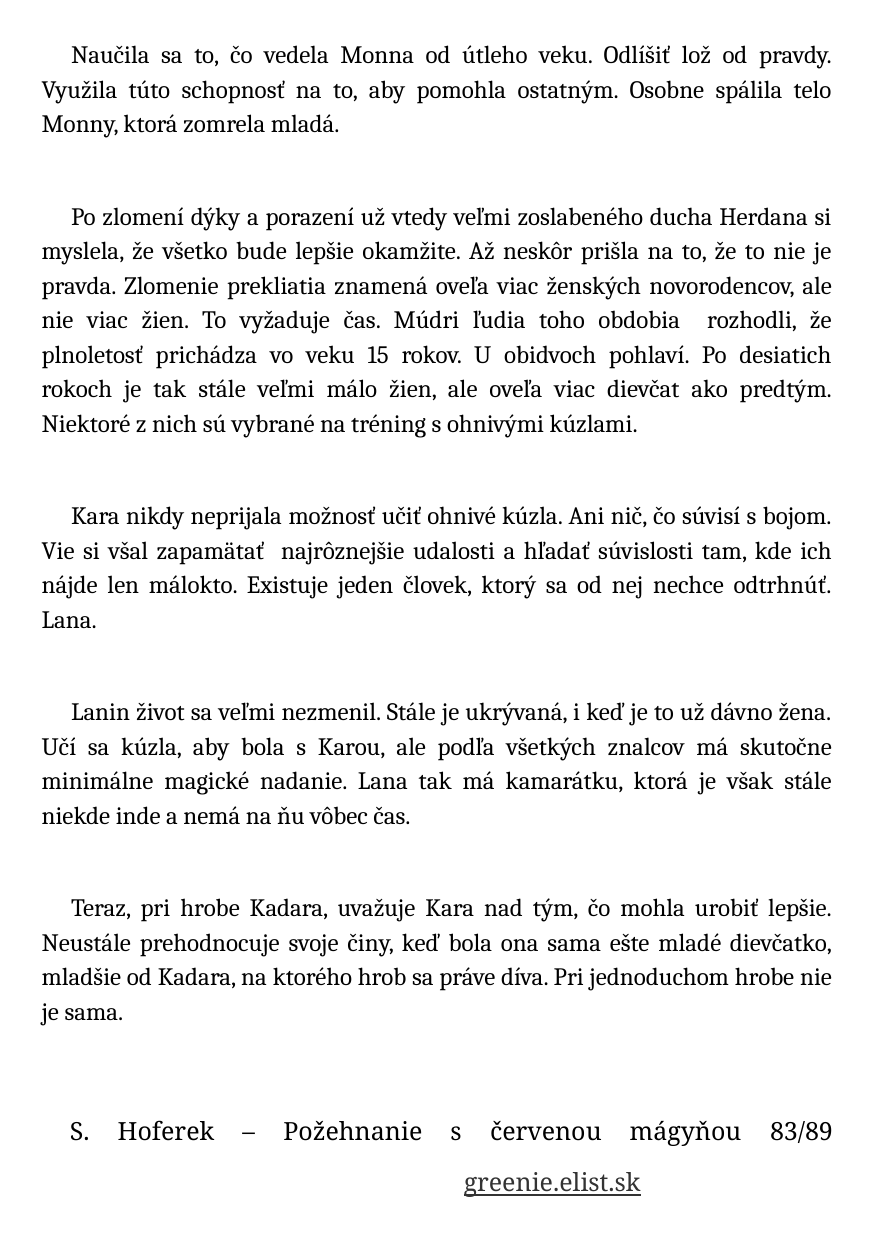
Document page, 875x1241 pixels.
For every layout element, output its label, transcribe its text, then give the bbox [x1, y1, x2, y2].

text Po zlomení dýky a porazení už vtedy veľmi zoslabeného ducha Herdana si myslela, že všetko bude lepšie okamžite. Až neskôr prišla na to, že to nie je pravda. Zlomenie prekliatia znamená oveľa viac ženských novorodencov, ale nie viac žien. To vyžaduje čas. Múdri ľudia toho obdobia rozhodli, že plnoletosť prichádza vo veku 15 rokov. U obidvoch pohlaví. Po desiatich rokoch je tak stále veľmi málo žien, ale oveľa viac dievčat ako predtým. Niektoré z nich sú vybrané na tréning s ohnivými kúzlami. [41, 203, 833, 438]
text Kara nikdy neprijala možnosť učiť ohnivé kúzla. Ani nič, čo súvisí s bojom. Vie si všal zapamätať najrôznejšie udalosti a hľadať súvislosti tam, kde ich nájde len málokto. Existuje jeden človek, ktorý sa od nej nechce odtrhnúť. Lana. [41, 502, 833, 634]
text Naučila sa to, čo vedela Monna od útleho veku. Odlíšiť lož od pravdy. Využila túto schopnosť na to, aby pomohla ostatným. Osobne spálila telo Monny, ktorá zomrela mladá. [41, 41, 833, 139]
text Lanin život sa veľmi nezmenil. Stále je ukrývaná, i keď je to už dávno žena. Učí sa kúzla, aby bola s Karou, ale podľa všetkých znalcov má skutočne minimálne magické nadanie. Lana tak má kamarátku, ktorá je však stále niekde inde a nemá na ňu vôbec čas. [41, 698, 833, 830]
text Teraz, pri hrobe Kadara, uvažuje Kara nad tým, čo mohla urobiť lepšie. Neustále prehodnocuje svoje činy, keď bola ona sama ešte mladé dievčatko, mladšie od Kadara, na ktorého hrob sa práve díva. Pri jednoduchom hrobe nie je sama. [41, 894, 833, 1026]
